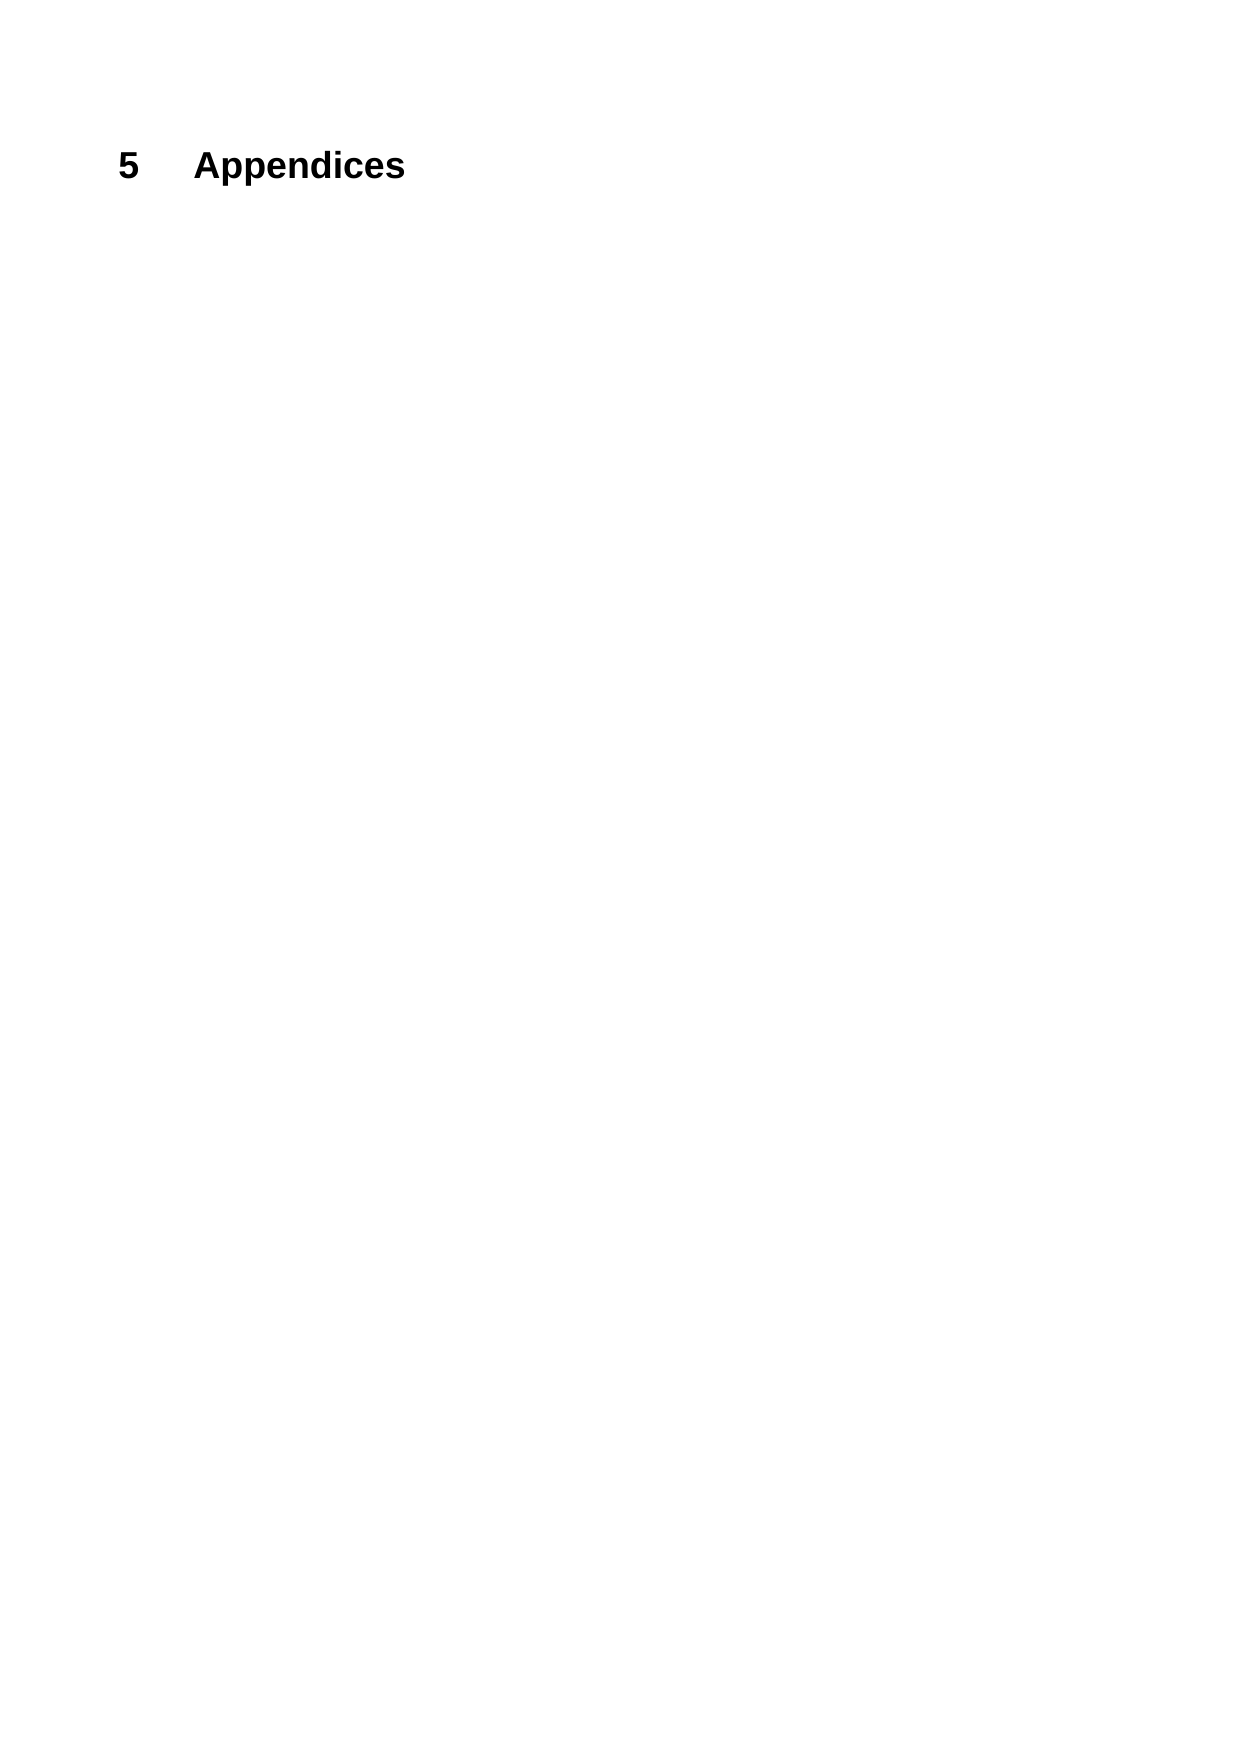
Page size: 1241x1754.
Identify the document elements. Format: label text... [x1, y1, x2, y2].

subtitle Appendices [118, 143, 1122, 186]
